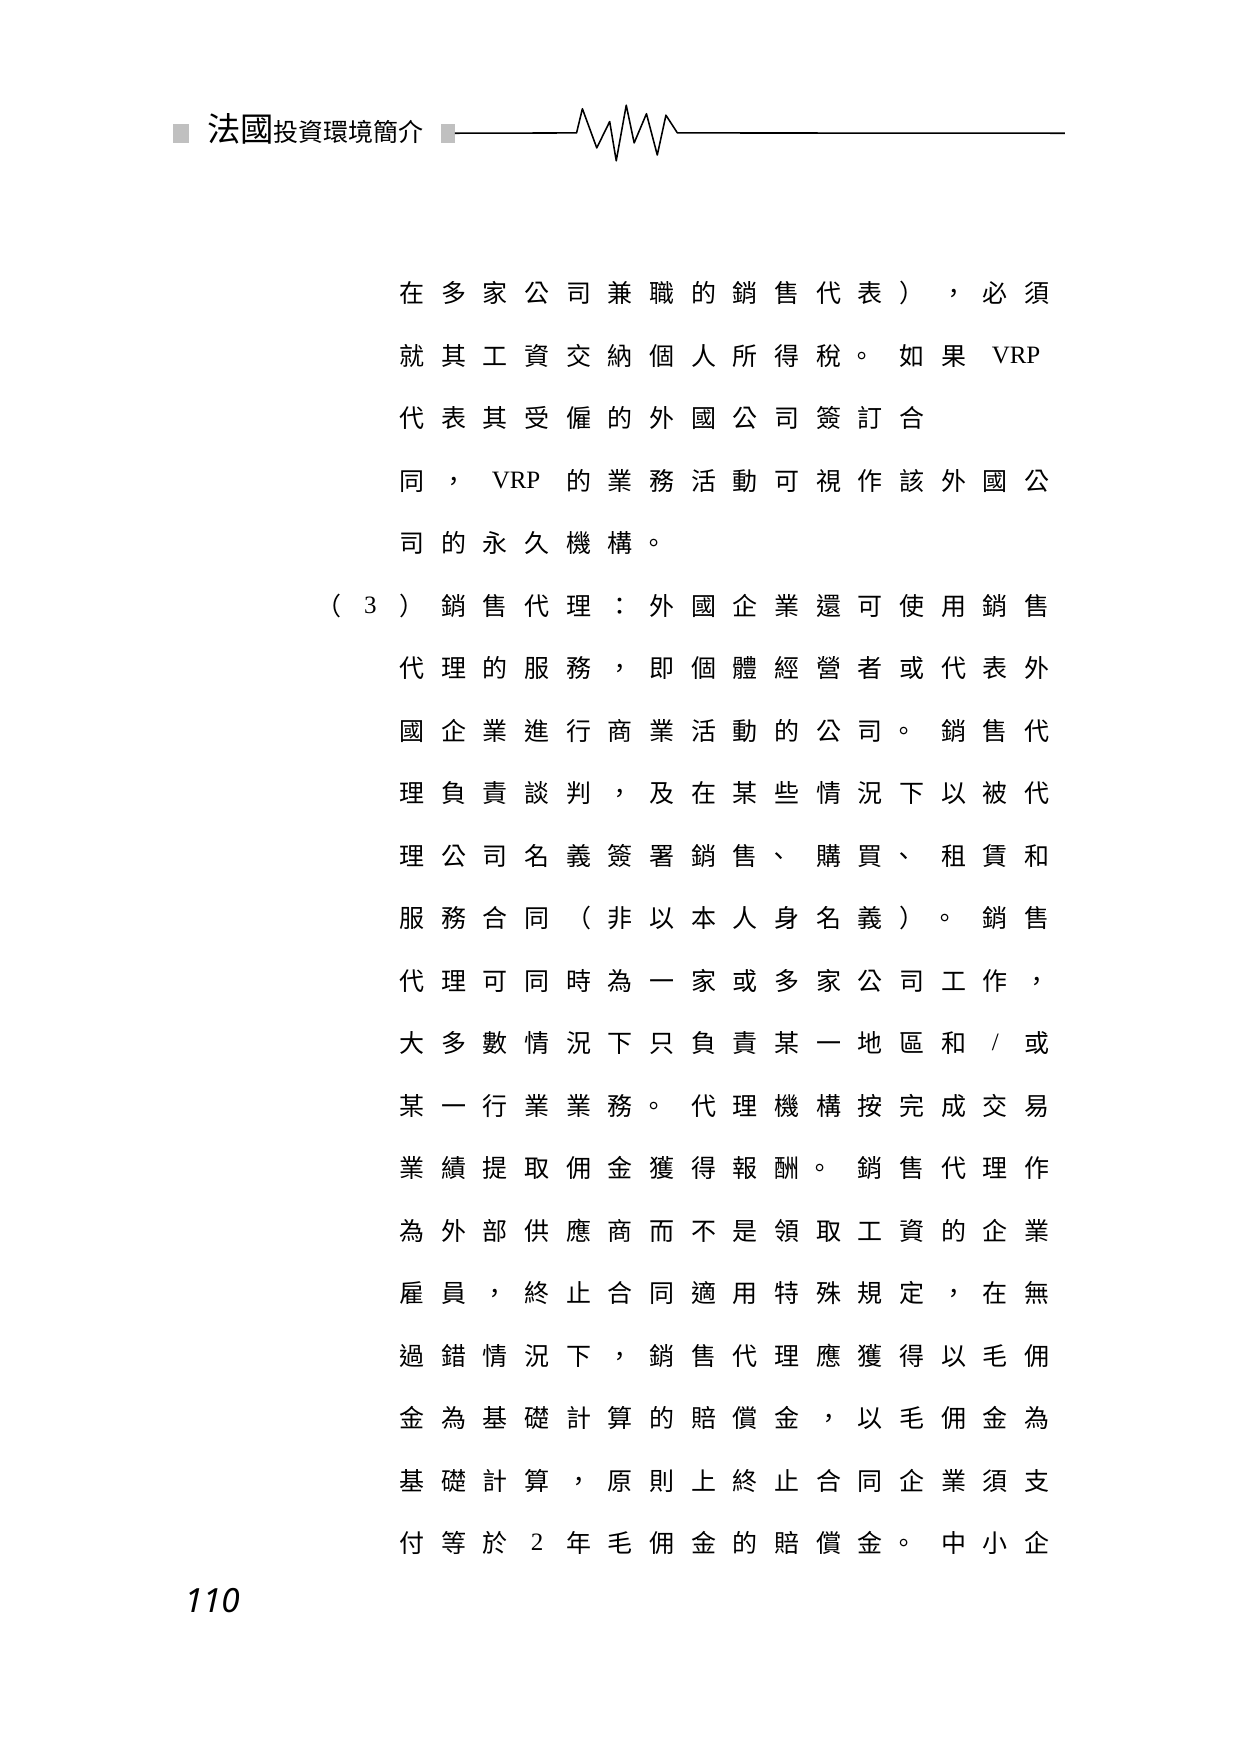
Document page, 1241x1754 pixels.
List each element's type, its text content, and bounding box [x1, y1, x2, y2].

text （3）銷售代理：外國企業還可使用銷售代理的服務，即個體經營者或代表外國企業進行商業活動的公司。銷售代理負責談判，及在某些情況下以被代理公司名義簽署銷售、購買、租賃和服務合同（非以本人身名義）。銷售代理可同時為一家或多家公司工作，大多數情況下只負責某一地區和/或某一行業業務。代理機構按完成交易業績提取佣金獲得報酬。銷售代理作為外部供應商而不是領取工資的企業雇員，終止合同適用特殊規定，在無過錯情況下，銷售代理應獲得以毛佣金為基礎計算的賠償金，以毛佣金為基礎計算，原則上終止合同企業須支付等於2年毛佣金的賠償金。中小企 [306, 563, 1058, 1563]
text 在多家公司兼職的銷售代表），必須就其工資交納個人所得稅。如果VRP代表其受僱的外國公司簽訂合同，VRP的業務活動可視作該外國公司的永久機構。 [306, 250, 1058, 563]
